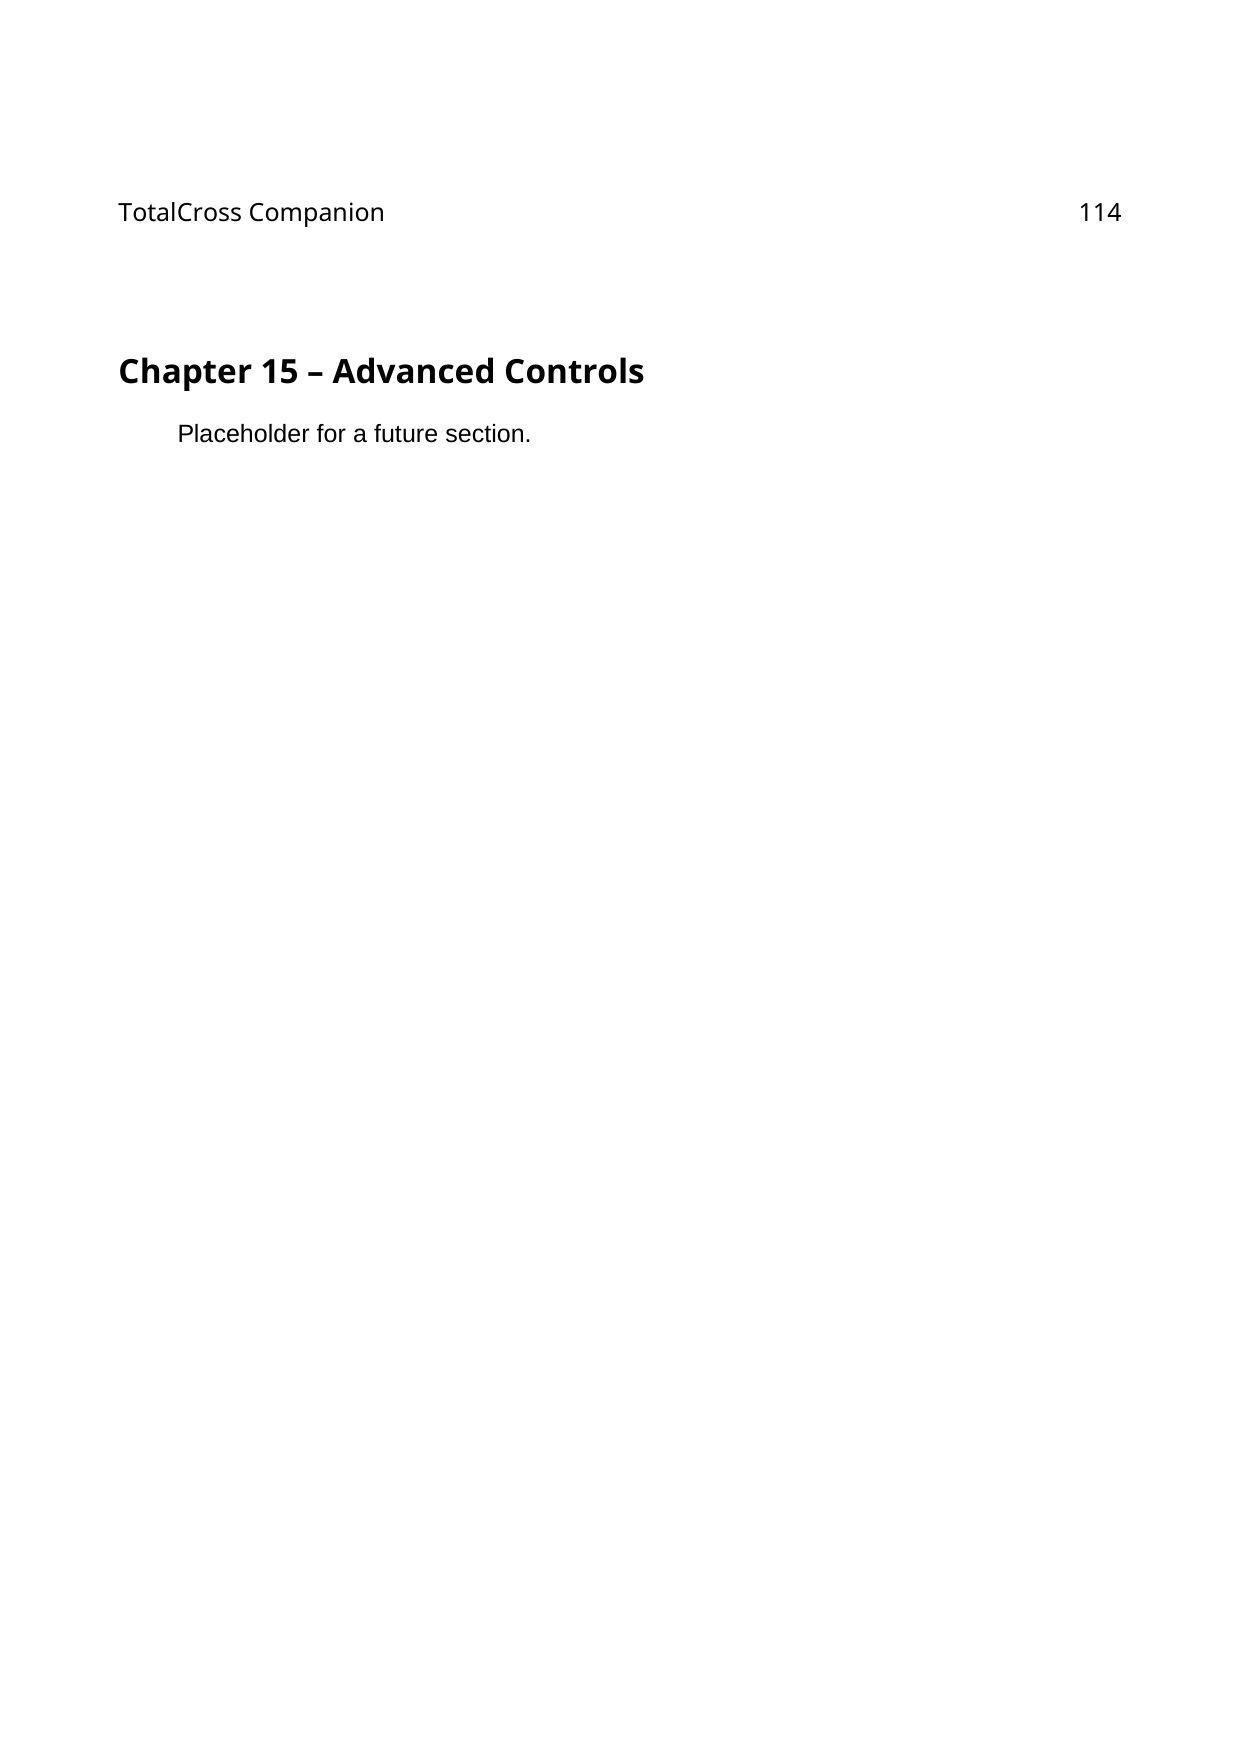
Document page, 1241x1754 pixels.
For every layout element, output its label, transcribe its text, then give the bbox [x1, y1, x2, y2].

text Placeholder for a future section. [118, 420, 1122, 448]
subtitle Chapter 15 – Advanced Controls [118, 348, 1122, 394]
